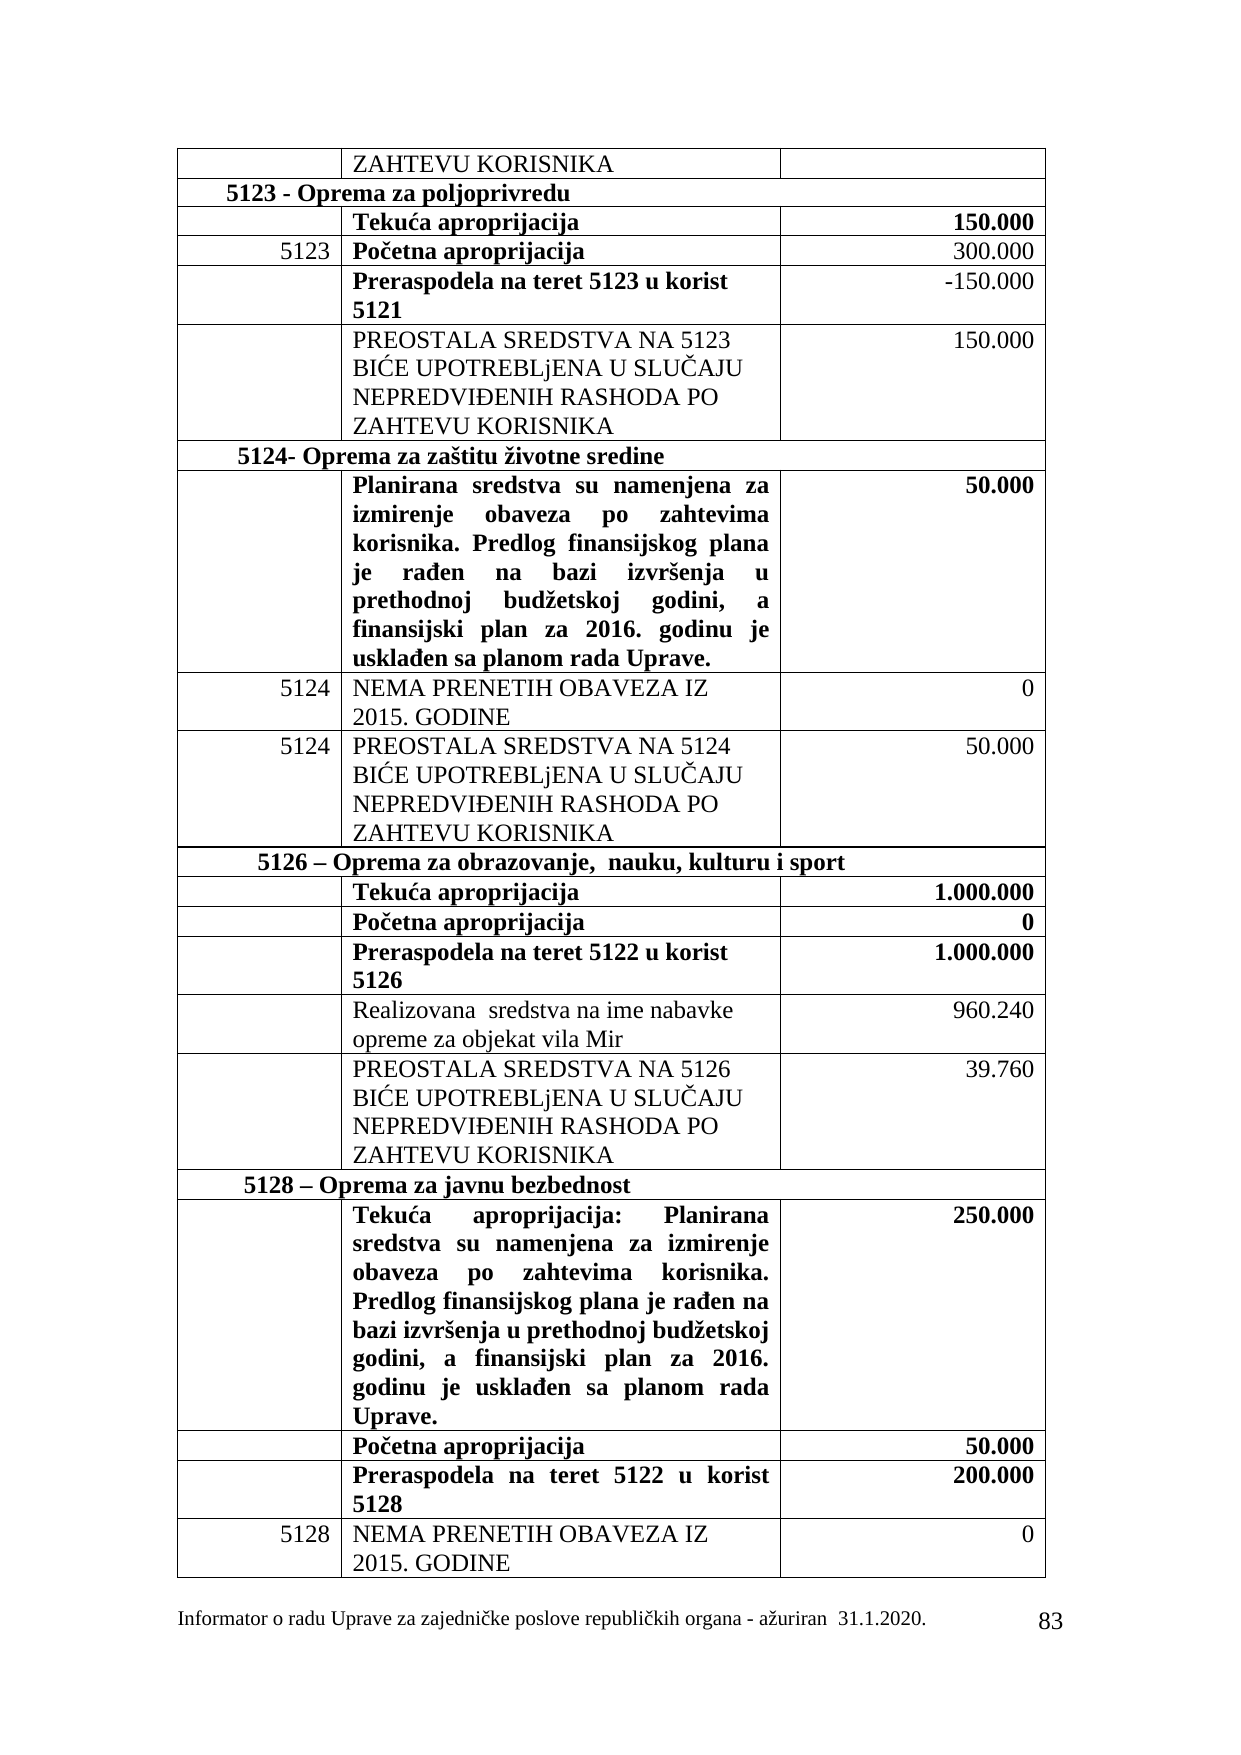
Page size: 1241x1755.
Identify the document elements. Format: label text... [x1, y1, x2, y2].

table_cell 0 [781, 1519, 1045, 1577]
table_cell 5123 - Oprema za polјoprivredu [178, 179, 1045, 206]
table_cell 5123 [178, 236, 341, 265]
table_cell Početna aproprijacija [342, 236, 780, 265]
table_cell 1.000.000 [781, 937, 1045, 994]
table_cell [178, 325, 341, 440]
table_cell 150.000 [781, 325, 1045, 440]
table_cell 5124 [178, 731, 341, 846]
table_cell [178, 907, 341, 936]
table_cell [178, 266, 341, 324]
table_cell Preraspodela na teret 5123 u korist 5121 [342, 266, 780, 324]
table_cell 39.760 [781, 1054, 1045, 1169]
table_cell 50.000 [781, 731, 1045, 846]
table_cell [781, 149, 1045, 177]
table_cell 5128 [178, 1519, 341, 1577]
table_cell 200.000 [781, 1461, 1045, 1518]
table_cell Planirana sredstva su namenjena za izmirenje obaveza po zahtevima korisnika. Predlog finansijskog plana je rađen na bazi izvršenja u prethodnoj budžetskoj godini, a finansijski plan za 2016. godinu je usklađen sa planom rada Uprave. [342, 471, 780, 672]
table_cell 960.240 [781, 995, 1045, 1053]
table_cell 5124 [178, 673, 341, 730]
table_cell Preraspodela na teret 5122 u korist 5128 [342, 1461, 780, 1518]
table_cell 5124- Oprema za zaštitu životne sredine [178, 441, 1045, 469]
table_cell 250.000 [781, 1200, 1045, 1430]
table_cell 300.000 [781, 236, 1045, 265]
table_cell 0 [781, 907, 1045, 936]
table_cell 1.000.000 [781, 877, 1045, 906]
table_cell 50.000 [781, 471, 1045, 672]
table_cell [178, 877, 341, 906]
table_cell ZAHTEVU KORISNIKA [342, 149, 780, 177]
table_cell [178, 1461, 341, 1518]
table_cell Tekuća aproprijacija [342, 877, 780, 906]
table_cell 5128 – Oprema za javnu bezbednost [178, 1170, 1045, 1199]
table_cell Tekuća aproprijacija [342, 207, 780, 235]
table_cell Tekuća aproprijacija: Planirana sredstva su namenjena za izmirenje obaveza po zahtevima korisnika. Predlog finansijskog plana je rađen na bazi izvršenja u prethodnoj budžetskoj godini, a finansijski plan za 2016. godinu je usklađen sa planom rada Uprave. [342, 1200, 780, 1430]
table_cell PREOSTALA SREDSTVA NA 5126 BIĆE UPOTREBLjENA U SLUČAJU NEPREDVIĐENIH RASHODA PO ZAHTEVU KORISNIKA [342, 1054, 780, 1169]
table_cell -150.000 [781, 266, 1045, 324]
table_cell 150.000 [781, 207, 1045, 235]
table_cell 5126 – Oprema za obrazovanje, nauku, kulturu i sport [178, 848, 1045, 876]
table_cell [178, 995, 341, 1053]
table_cell PREOSTALA SREDSTVA NA 5123 BIĆE UPOTREBLjENA U SLUČAJU NEPREDVIĐENIH RASHODA PO ZAHTEVU KORISNIKA [342, 325, 780, 440]
table_cell [178, 1431, 341, 1459]
table_cell [178, 937, 341, 994]
table_cell Početna aproprijacija [342, 1431, 780, 1459]
table_cell Početna aproprijacija [342, 907, 780, 936]
table_cell 50.000 [781, 1431, 1045, 1459]
table_cell [178, 149, 341, 177]
table_cell [178, 1054, 341, 1169]
table_cell [178, 207, 341, 235]
table_cell NEMA PRENETIH OBAVEZA IZ 2015. GODINE [342, 1519, 780, 1577]
table_cell Preraspodela na teret 5122 u korist 5126 [342, 937, 780, 994]
table_cell PREOSTALA SREDSTVA NA 5124 BIĆE UPOTREBLjENA U SLUČAJU NEPREDVIĐENIH RASHODA PO ZAHTEVU KORISNIKA [342, 731, 780, 846]
table_cell [178, 471, 341, 672]
table_cell Realizovana sredstva na ime nabavke opreme za objekat vila Mir [342, 995, 780, 1053]
table_cell [178, 1200, 341, 1430]
table_cell NEMA PRENETIH OBAVEZA IZ 2015. GODINE [342, 673, 780, 730]
table_cell 0 [781, 673, 1045, 730]
